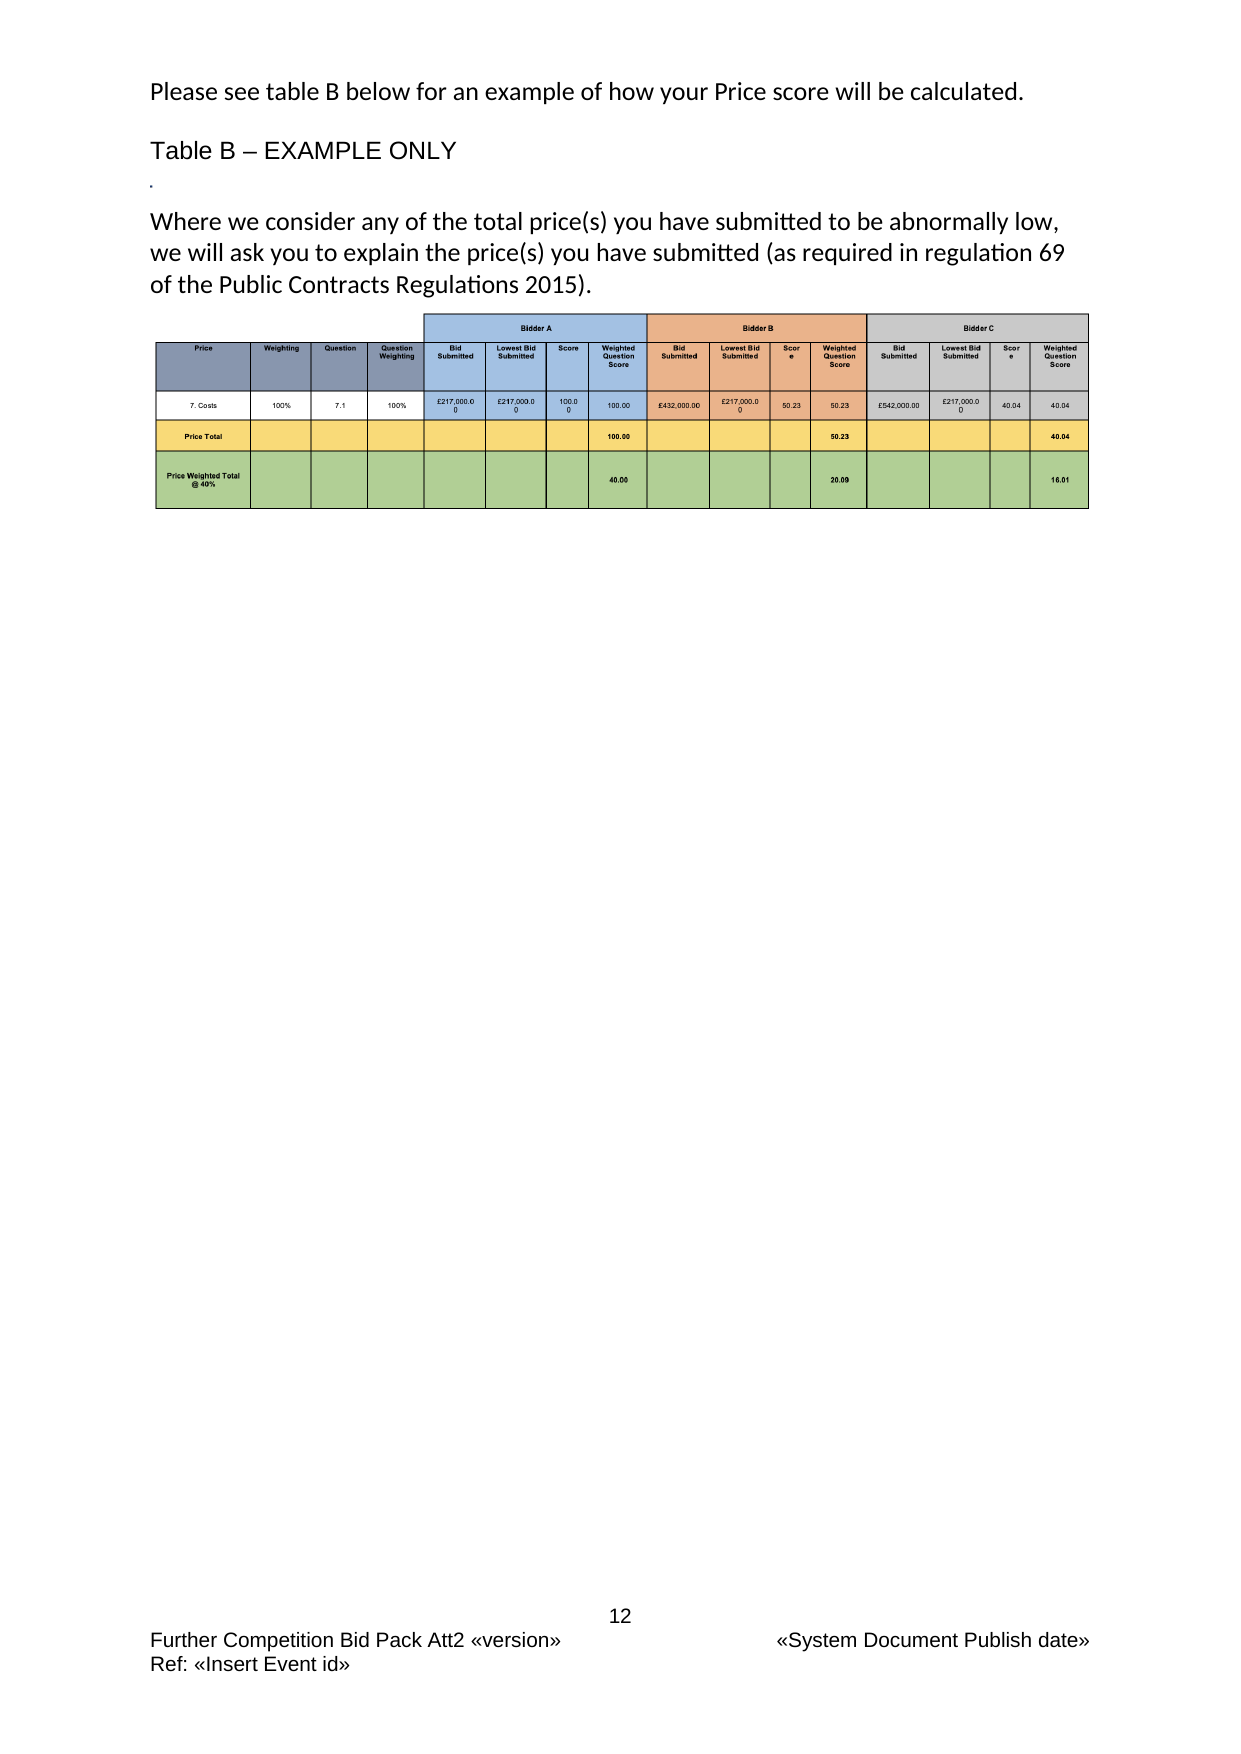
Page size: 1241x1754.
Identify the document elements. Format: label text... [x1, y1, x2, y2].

text Table B – EXAMPLE ONLY [150, 136, 1084, 165]
text Where we consider any of the total price(s) you have submitted to be abnormally low, we will ask you to explain the price(s) you have submitted (as required in regulation 69 of the Public Contracts Regulations 2015). [150, 204, 1090, 300]
picture [151, 311, 1092, 511]
text Please see table B below for an example of how your Price score will be calculated. [150, 75, 1090, 107]
